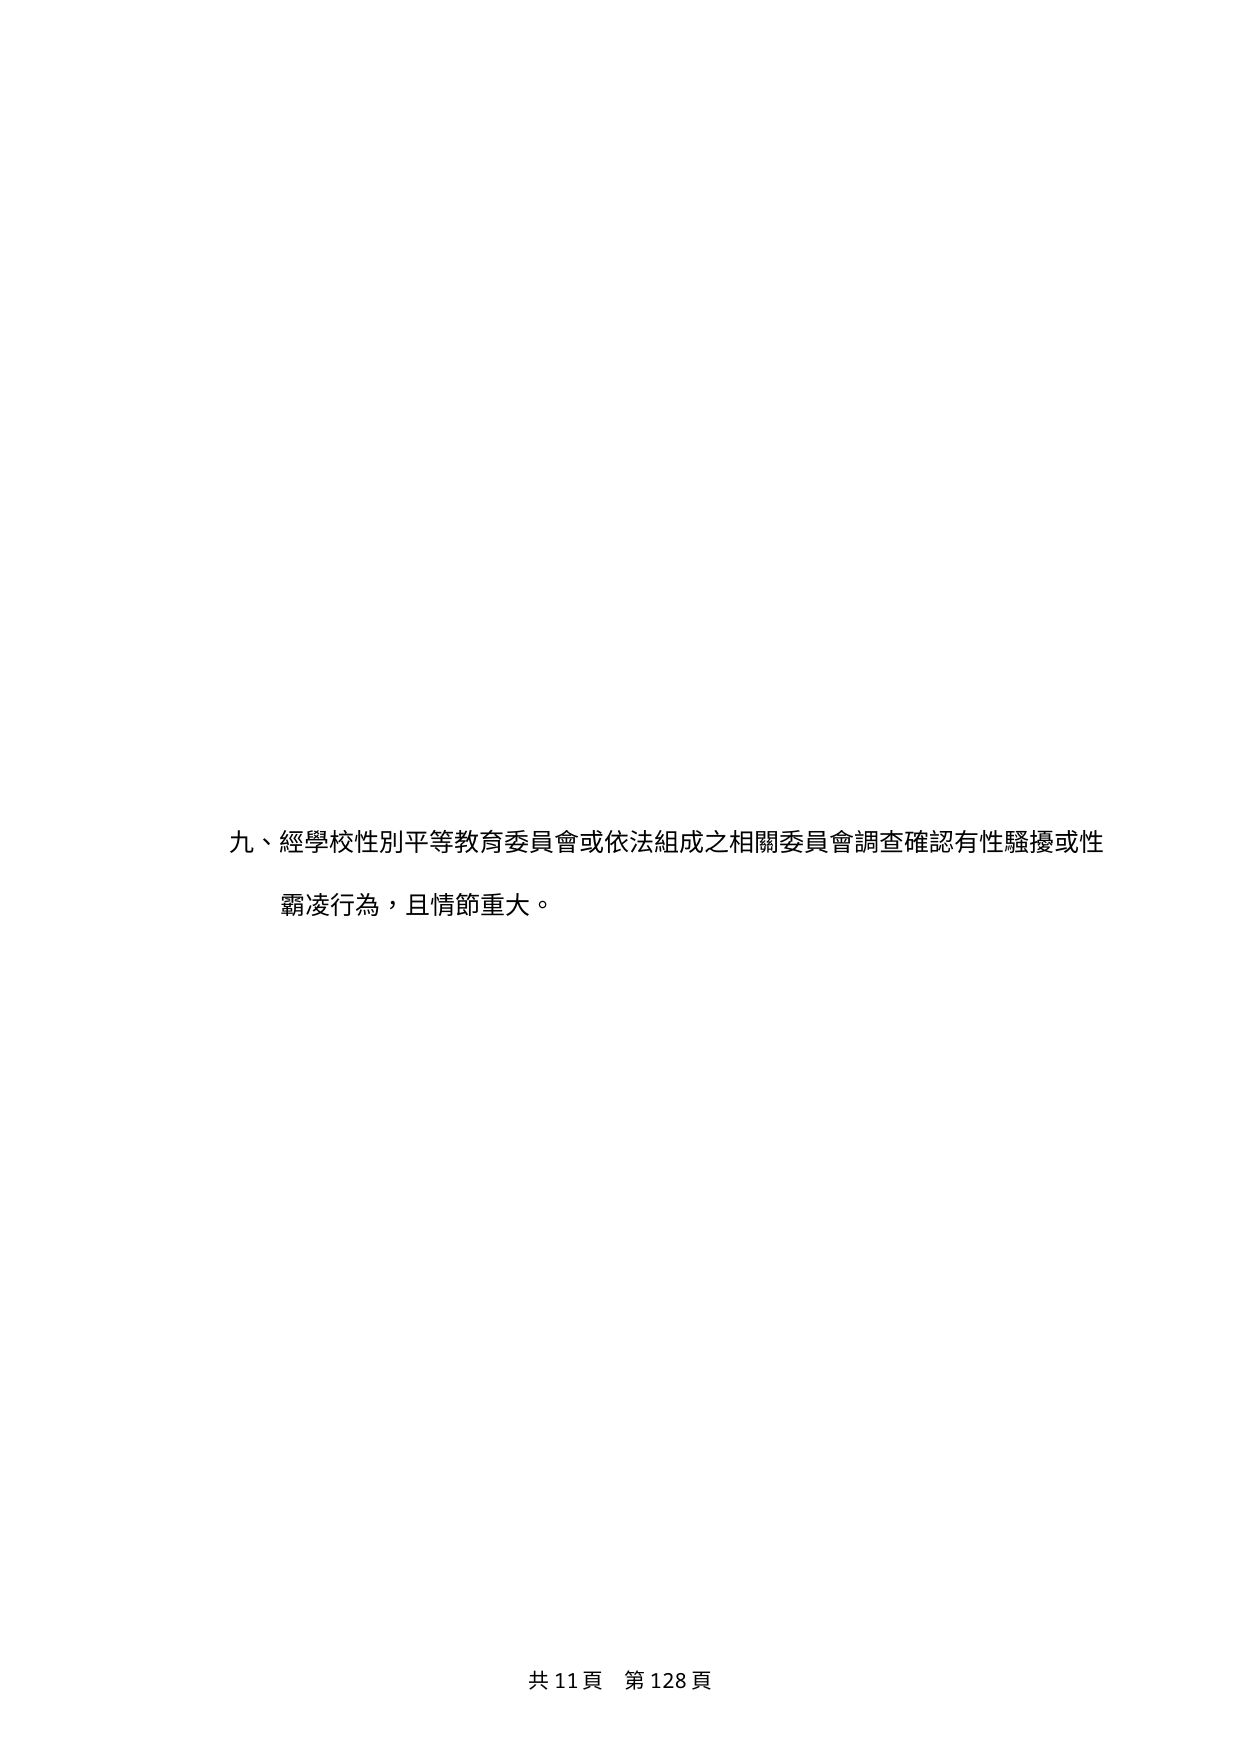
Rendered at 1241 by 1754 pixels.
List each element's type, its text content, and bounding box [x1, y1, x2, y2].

text 九、經學校性別平等教育委員會或依法組成之相關委員會調查確認有性騷擾或性 霸凌行為，且情節重大。 [229, 799, 1122, 924]
